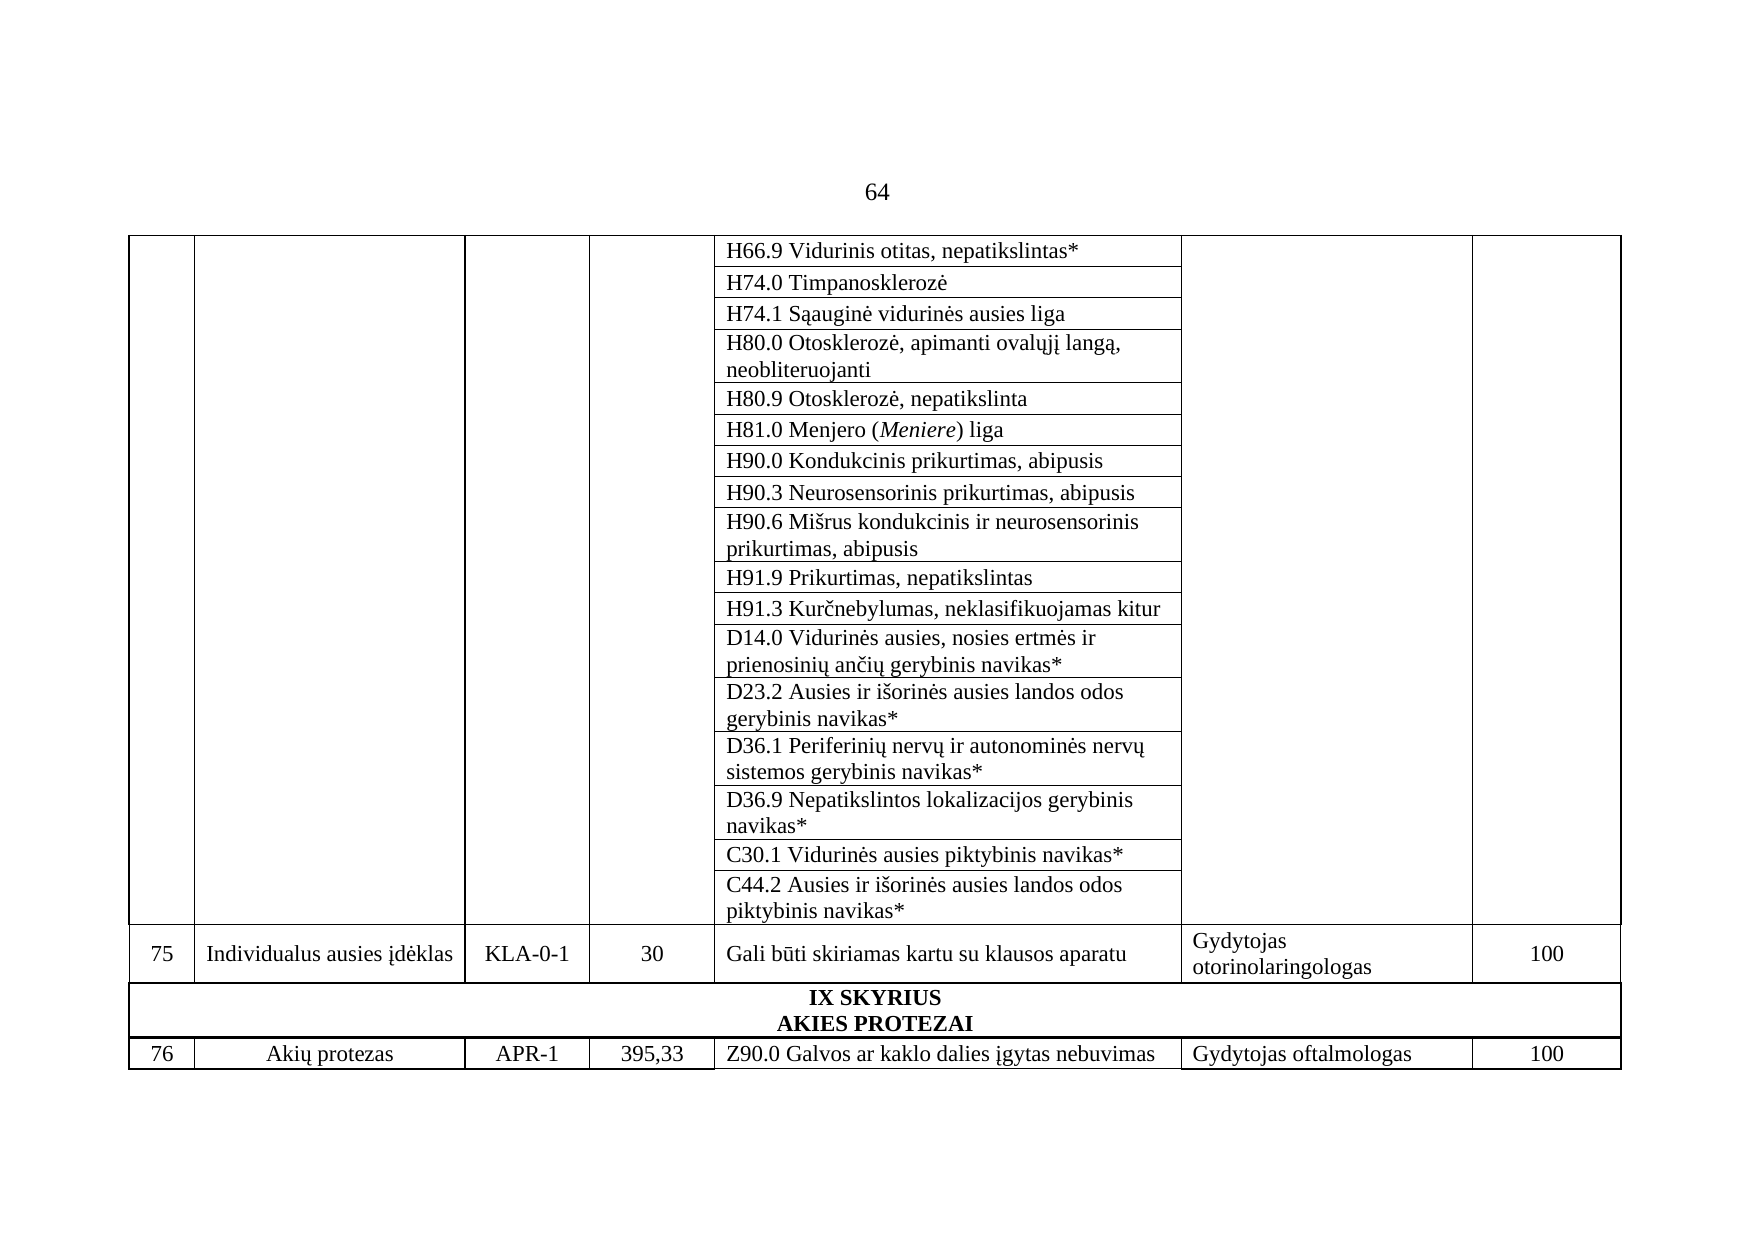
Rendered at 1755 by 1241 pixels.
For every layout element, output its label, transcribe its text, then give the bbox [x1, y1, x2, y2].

table_cell D14.0 Vidurinės ausies, nosies ertmės ir prienosinių ančių gerybinis navikas* [715, 625, 1181, 677]
table_cell H90.0 Kondukcinis prikurtimas, abipusis [715, 446, 1181, 476]
table_cell [195, 236, 464, 923]
table_cell Z90.0 Galvos ar kaklo dalies įgytas nebuvimas [715, 1039, 1181, 1068]
table_cell Individualus ausies įdėklas [195, 925, 464, 982]
table_cell 100 [1473, 1039, 1620, 1068]
table_cell H91.3 Kurčnebylumas, neklasifikuojamas kitur [715, 593, 1181, 623]
table_cell KLA-0-1 [466, 925, 589, 982]
table_cell Gali būti skiriamas kartu su klausos aparatu [715, 925, 1181, 982]
table_cell C30.1 Vidurinės ausies piktybinis navikas* [715, 840, 1181, 870]
table_cell H90.3 Neurosensorinis prikurtimas, abipusis [715, 477, 1181, 507]
table_cell 395,33 [590, 1039, 714, 1068]
table_cell D36.9 Nepatikslintos lokalizacijos gerybinis navikas* [715, 786, 1181, 838]
table_cell 75 [130, 925, 194, 982]
table_cell [1473, 236, 1620, 923]
table_cell 30 [590, 925, 714, 982]
table_cell H80.9 Otosklerozė, nepatikslinta [715, 383, 1181, 413]
table_cell [130, 236, 194, 923]
table_cell APR-1 [466, 1039, 589, 1068]
table_cell 76 [130, 1039, 194, 1068]
table_cell C44.2 Ausies ir išorinės ausies landos odos piktybinis navikas* [715, 871, 1181, 923]
table_cell D23.2 Ausies ir išorinės ausies landos odos gerybinis navikas* [715, 678, 1181, 731]
table_cell H80.0 Otosklerozė, apimanti ovalųjį langą, neobliteruojanti [715, 330, 1181, 382]
table_cell H91.9 Prikurtimas, nepatikslintas [715, 562, 1181, 592]
table_cell Gydytojas otorinolaringologas [1182, 925, 1472, 982]
table_cell [466, 236, 589, 923]
table_cell 100 [1473, 925, 1620, 982]
table_cell [590, 236, 714, 923]
table_cell H90.6 Mišrus kondukcinis ir neurosensorinis prikurtimas, abipusis [715, 508, 1181, 561]
table_cell D36.1 Periferinių nervų ir autonominės nervų sistemos gerybinis navikas* [715, 732, 1181, 785]
table_cell H66.9 Vidurinis otitas, nepatikslintas* [715, 236, 1181, 266]
table_cell Akių protezas [195, 1039, 464, 1068]
table_cell Gydytojas oftalmologas [1182, 1039, 1472, 1068]
table_cell [1182, 236, 1472, 923]
table_cell H74.1 Sąauginė vidurinės ausies liga [715, 298, 1181, 328]
table_cell IX SKYRIUS AKIES PROTEZAI [130, 984, 1620, 1036]
table_cell H74.0 Timpanosklerozė [715, 267, 1181, 297]
table_cell H81.0 Menjero (Meniere) liga [715, 415, 1181, 445]
